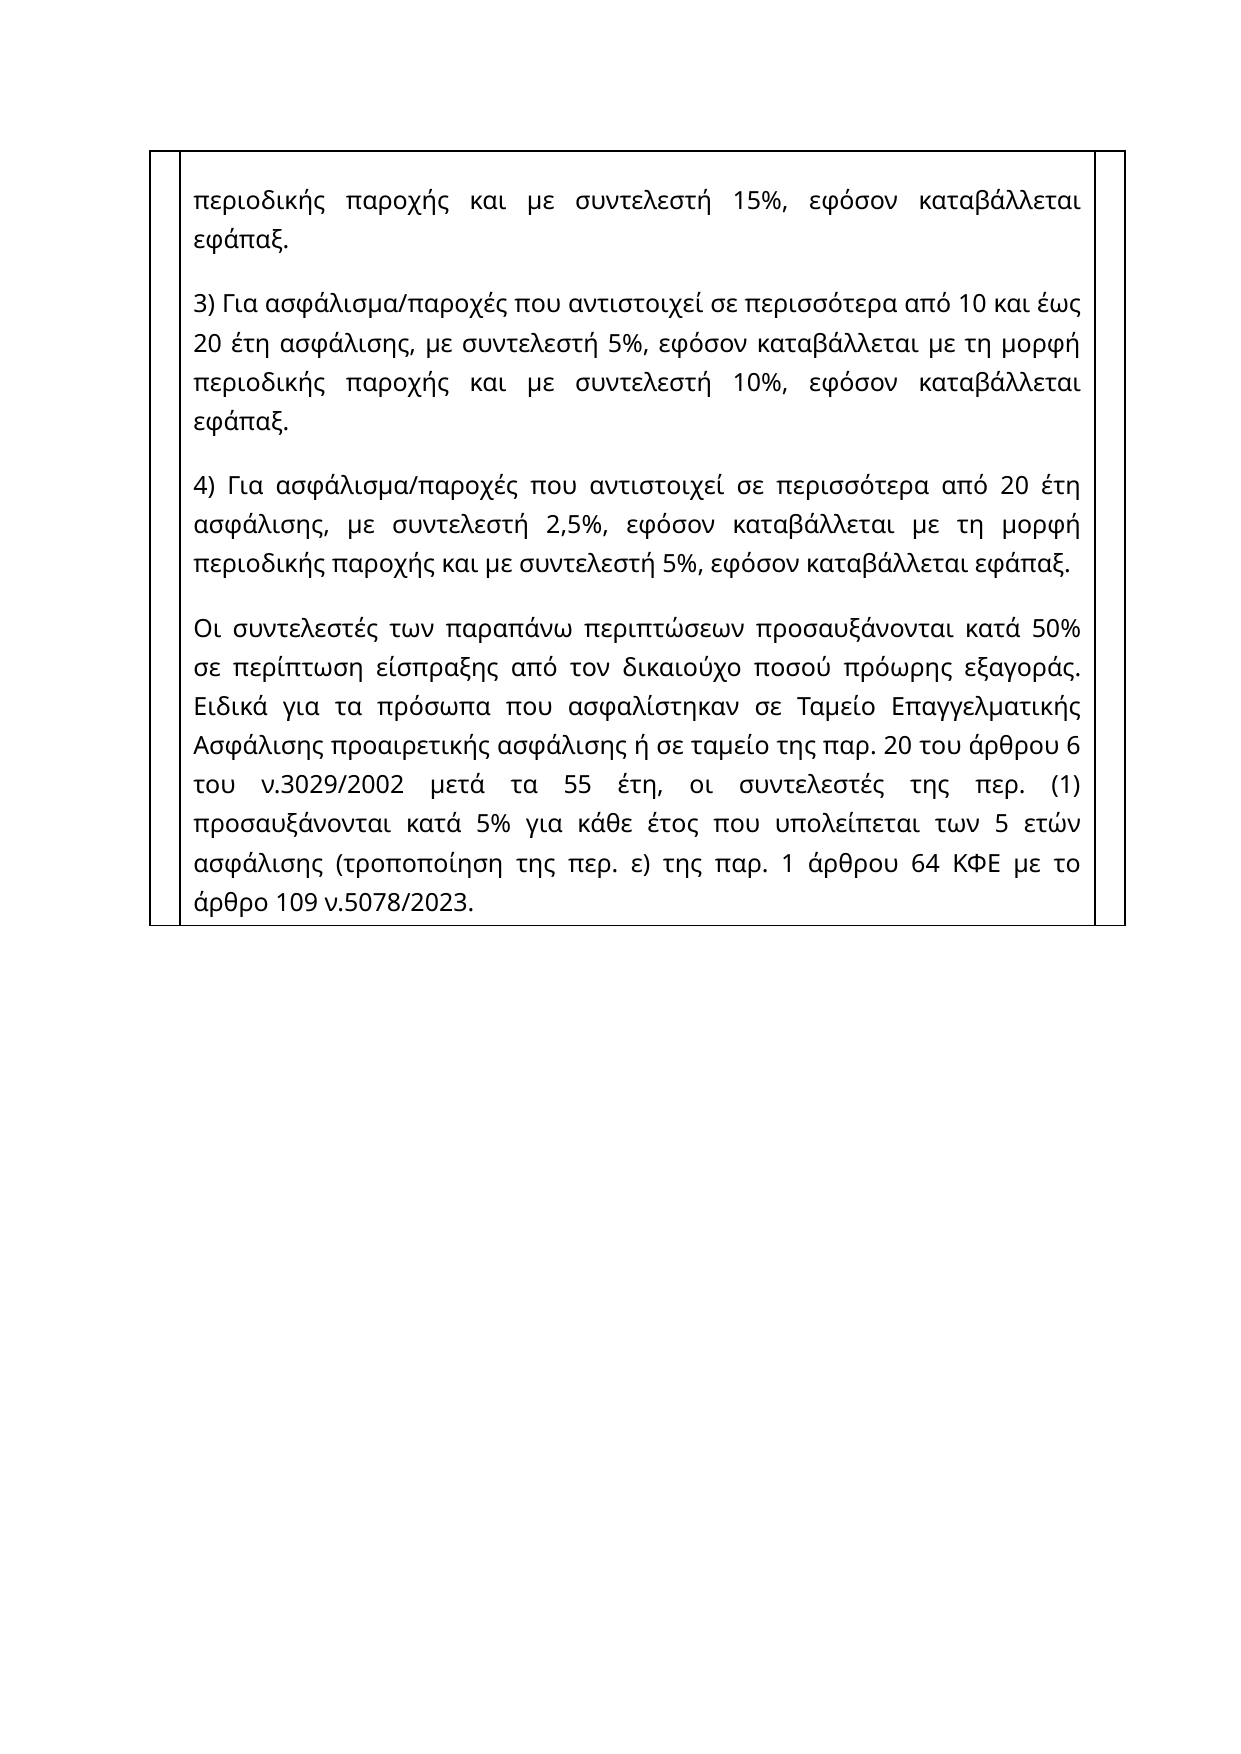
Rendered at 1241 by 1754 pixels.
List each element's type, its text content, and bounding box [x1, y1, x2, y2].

table_header περιοδικής παροχής και με συντελεστή 15%, εφόσον καταβάλλεται εφάπαξ. 3) Για ασφάλισμα/παροχές που αντιστοιχεί σε περισσότερα από 10 και έως 20 έτη ασφάλισης, με συντελεστή 5%, εφόσον καταβάλλεται με τη μορφή περιοδικής παροχής και με συντελεστή 10%, εφόσον καταβάλλεται εφάπαξ. 4) Για ασφάλισμα/παροχές που αντιστοιχεί σε περισσότερα από 20 έτη ασφάλισης, με συντελεστή 2,5%, εφόσον καταβάλλεται με τη μορφή περιοδικής παροχής και με συντελεστή 5%, εφόσον καταβάλλεται εφάπαξ. Οι συντελεστές των παραπάνω περιπτώσεων προσαυξάνονται κατά 50% σε περίπτωση είσπραξης από τον δικαιούχο ποσού πρόωρης εξαγοράς. Ειδικά για τα πρόσωπα που ασφαλίστηκαν σε Ταμείο Επαγγελματικής Ασφάλισης προαιρετικής ασφάλισης ή σε ταμείο της παρ. 20 του άρθρου 6 του ν.3029/2002 μετά τα 55 έτη, οι συντελεστές της περ. (1) προσαυξάνονται κατά 5% για κάθε έτος που υπολείπεται των 5 ετών ασφάλισης (τροποποίηση της περ. ε) της παρ. 1 άρθρου 64 ΚΦΕ με το άρθρο 109 ν.5078/2023. [181, 152, 1094, 925]
table_header [151, 152, 179, 925]
table_header [1096, 152, 1124, 925]
